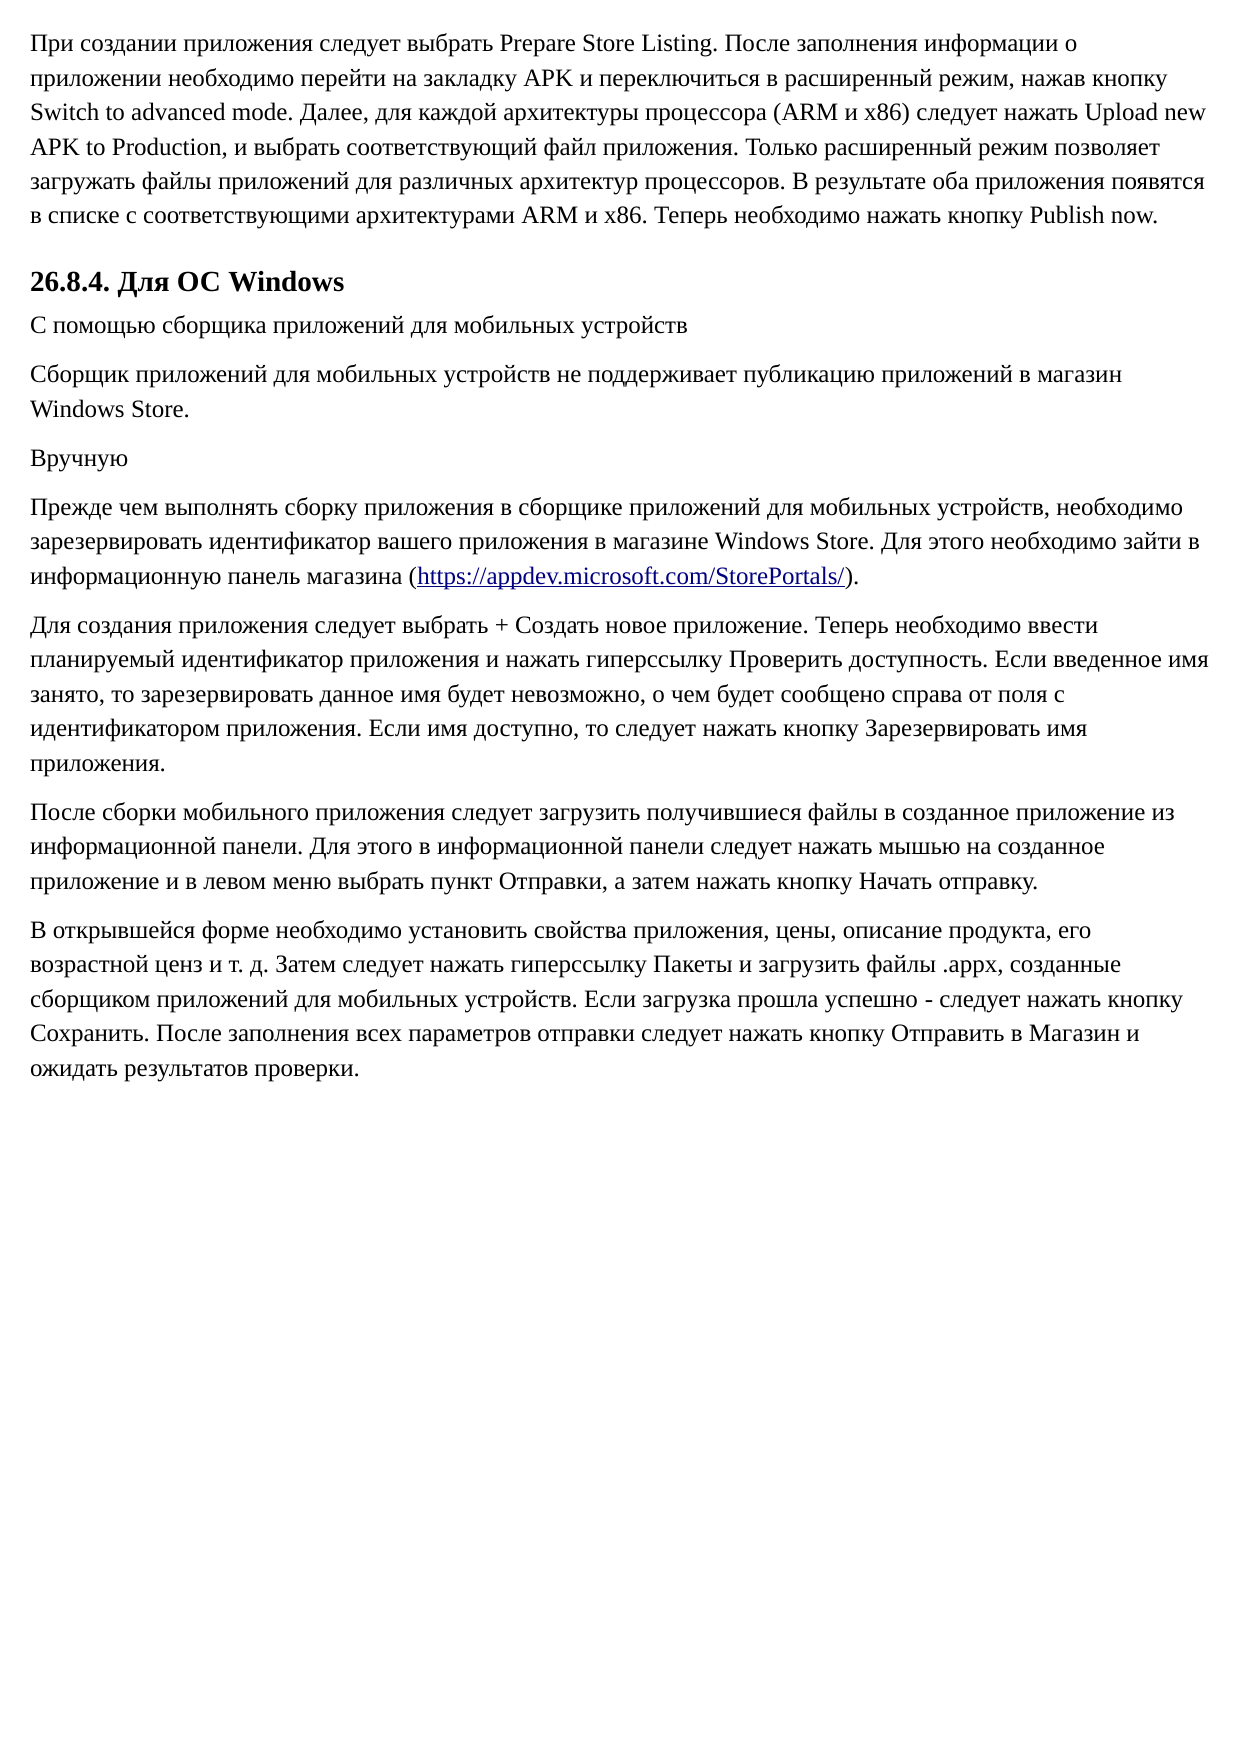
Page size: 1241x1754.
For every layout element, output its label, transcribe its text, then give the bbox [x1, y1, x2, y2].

text Для создания приложения следует выбрать + Создать новое приложение. Теперь необходимо ввести планируемый идентификатор приложения и нажать гиперссылку Проверить доступность. Если введенное имя занято, то зарезервировать данное имя будет невозможно, о чем будет сообщено справа от поля с идентификатором приложения. Если имя доступно, то следует нажать кнопку Зарезервировать имя приложения. [30, 610, 1211, 777]
text С помощью сборщика приложений для мобильных устройств [30, 310, 1211, 339]
text Сборщик приложений для мобильных устройств не поддерживает публикацию приложений в магазин Windows Store. [30, 359, 1211, 422]
text При создании приложения следует выбрать Prepare Store Listing. После заполнения информации о приложении необходимо перейти на закладку APK и переключиться в расширенный режим, нажав кнопку Switch to advanced mode. Далее, для каждой архитектуры процессора (ARM и x86) следует нажать Upload new APK to Production, и выбрать соответствующий файл приложения. Только расширенный режим позволяет загружать файлы приложений для различных архитектур процессоров. В результате оба приложения появятся в списке с соответствующими архитектурами ARM и x86. Теперь необходимо нажать кнопку Publish now. [30, 28, 1211, 229]
text Прежде чем выполнять сборку приложения в сборщике приложений для мобильных устройств, необходимо зарезервировать идентификатор вашего приложения в магазине Windows Store. Для этого необходимо зайти в информационную панель магазина (https://appdev.microsoft.com/StorePortals/). [30, 492, 1211, 589]
text Вручную [30, 443, 1211, 472]
text В открывшейся форме необходимо установить свойства приложения, цены, описание продукта, его возрастной ценз и т. д. Затем следует нажать гиперссылку Пакеты и загрузить файлы .appx, созданные сборщиком приложений для мобильных устройств. Если загрузка прошла успешно ‑ следует нажать кнопку Сохранить. После заполнения всех параметров отправки следует нажать кнопку Отправить в Магазин и ожидать результатов проверки. [30, 915, 1211, 1082]
subtitle 26.8.4. Для ОС Windows [30, 264, 1211, 298]
text После сборки мобильного приложения следует загрузить получившиеся файлы в созданное приложение из информационной панели. Для этого в информационной панели следует нажать мышью на созданное приложение и в левом меню выбрать пункт Отправки, а затем нажать кнопку Начать отправку. [30, 797, 1211, 894]
